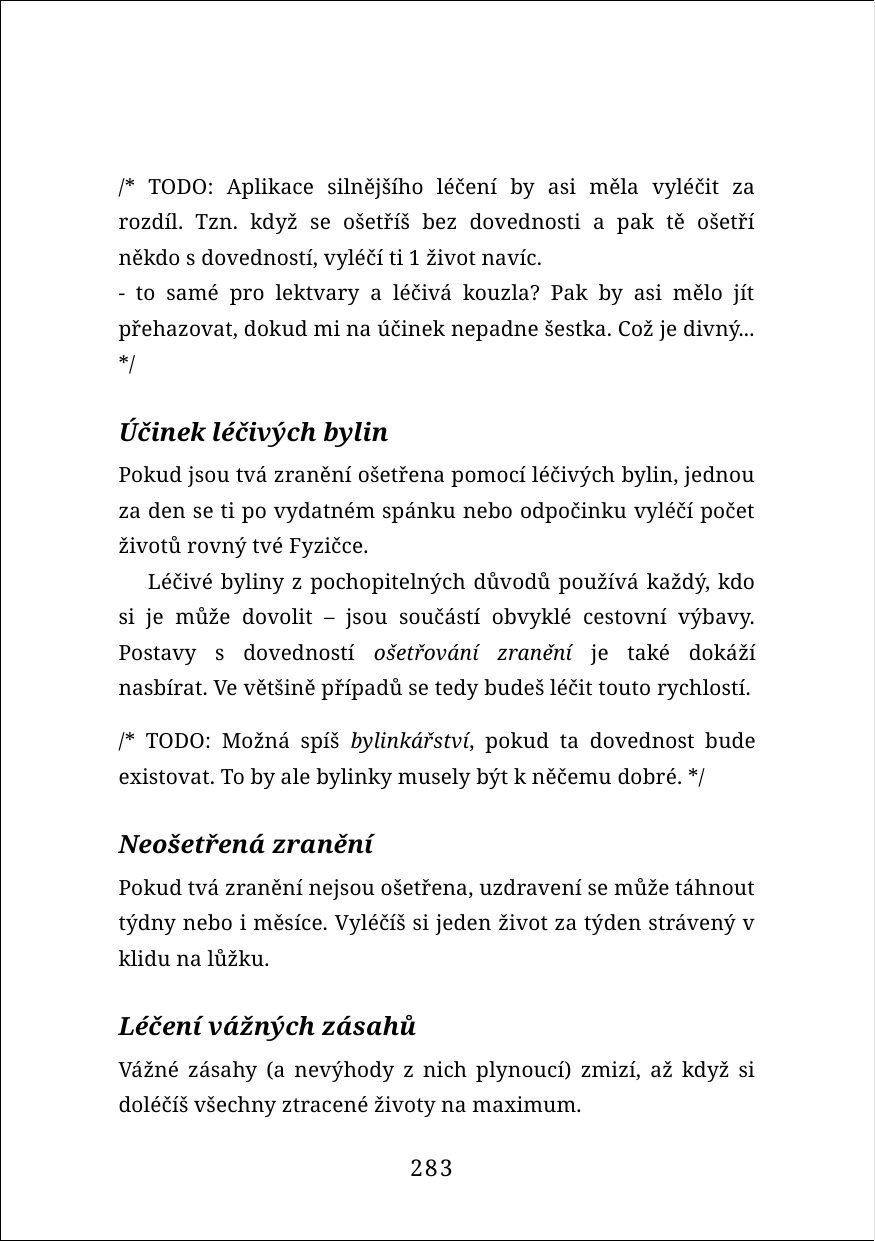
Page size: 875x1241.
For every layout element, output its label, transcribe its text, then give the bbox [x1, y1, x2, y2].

text Vážné zásahy (a nevýhody z nich plynoucí) zmizí, až když si doléčíš všechny ztracené životy na maximum. [118, 1055, 756, 1119]
subtitle Neošetřená zranění [118, 827, 756, 861]
subtitle Účinek léčivých bylin [118, 414, 756, 448]
subtitle Léčení vážných zásahů [118, 1009, 756, 1043]
text /* TODO: Aplikace silnějšího léčení by asi měla vyléčit za rozdíl. Tzn. když se ošetříš bez dovednosti a pak tě ošetří někdo s dovedností, vyléčí ti 1 život navíc. - to samé pro lektvary a léčivá kouzla? Pak by asi mělo jít přehazovat, dokud mi na účinek nepadne šestka. Což je divný... */ [118, 172, 756, 378]
text /* TODO: Možná spíš bylinkářství, pokud ta dovednost bude existovat. To by ale bylinky musely být k něčemu dobré. */ [118, 727, 756, 791]
text Pokud tvá zranění nejsou ošetřena, uzdravení se může táhnout týdny nebo i měsíce. Vyléčíš si jeden život za týden strávený v klidu na lůžku. [118, 873, 756, 972]
text Pokud jsou tvá zranění ošetřena pomocí léčivých bylin, jednou za den se ti po vydatném spánku nebo odpočinku vyléčí počet životů rovný tvé Fyzičce. Léčivé byliny z pochopitelných důvodů používá každý, kdo si je může dovolit – jsou součástí obvyklé cestovní výbavy. Postavy s dovedností ošetřování zranění je také dokáží nasbírat. Ve většině případů se tedy budeš léčit touto rychlostí. [118, 460, 756, 702]
